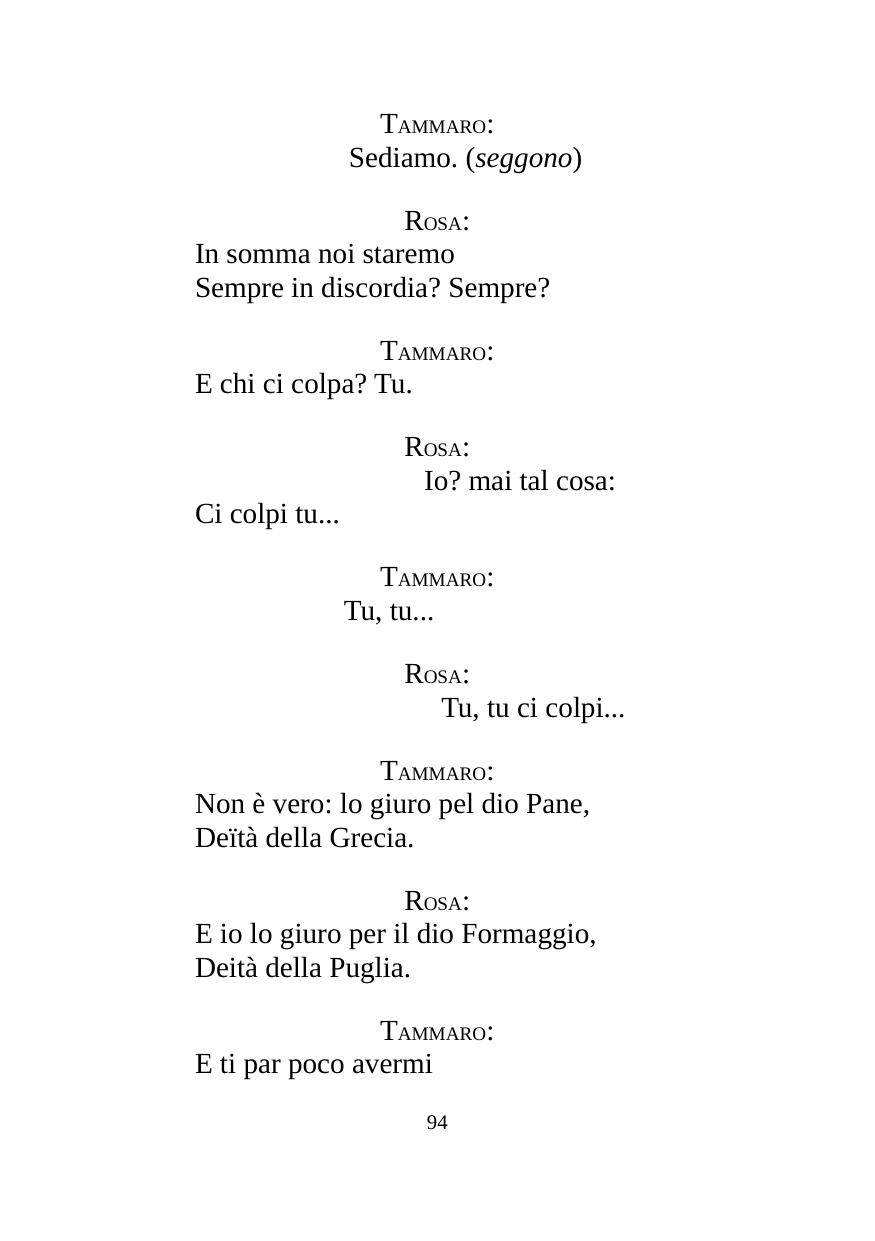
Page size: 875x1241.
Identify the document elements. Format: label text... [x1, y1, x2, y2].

text Rosa: [106, 656, 768, 690]
text In somma noi staremo Sempre in discordia? Sempre? [195, 236, 768, 303]
text Non è vero: lo giuro pel dio Pane, Deïtà della Grecia. [195, 786, 768, 853]
text Tu, tu ci colpi... [106, 690, 768, 723]
text Tammaro: [106, 333, 768, 366]
text Rosa: [106, 883, 768, 916]
text Tammaro: [106, 1013, 768, 1046]
text E io lo giuro per il dio Formaggio, Deità della Puglia. [195, 916, 768, 983]
text Tammaro: [106, 559, 768, 593]
text Rosa: [106, 429, 768, 463]
text Io? mai tal cosa: [106, 463, 768, 497]
text Sediamo. (seggono) [106, 140, 768, 173]
text Ci colpi tu... [195, 497, 768, 530]
text Tammaro: [106, 106, 768, 140]
text E chi ci colpa? Tu. [195, 366, 768, 400]
text Tammaro: [106, 753, 768, 786]
text Tu, tu... [106, 593, 768, 627]
text Rosa: [106, 203, 768, 236]
text E ti par poco avermi [195, 1046, 768, 1080]
